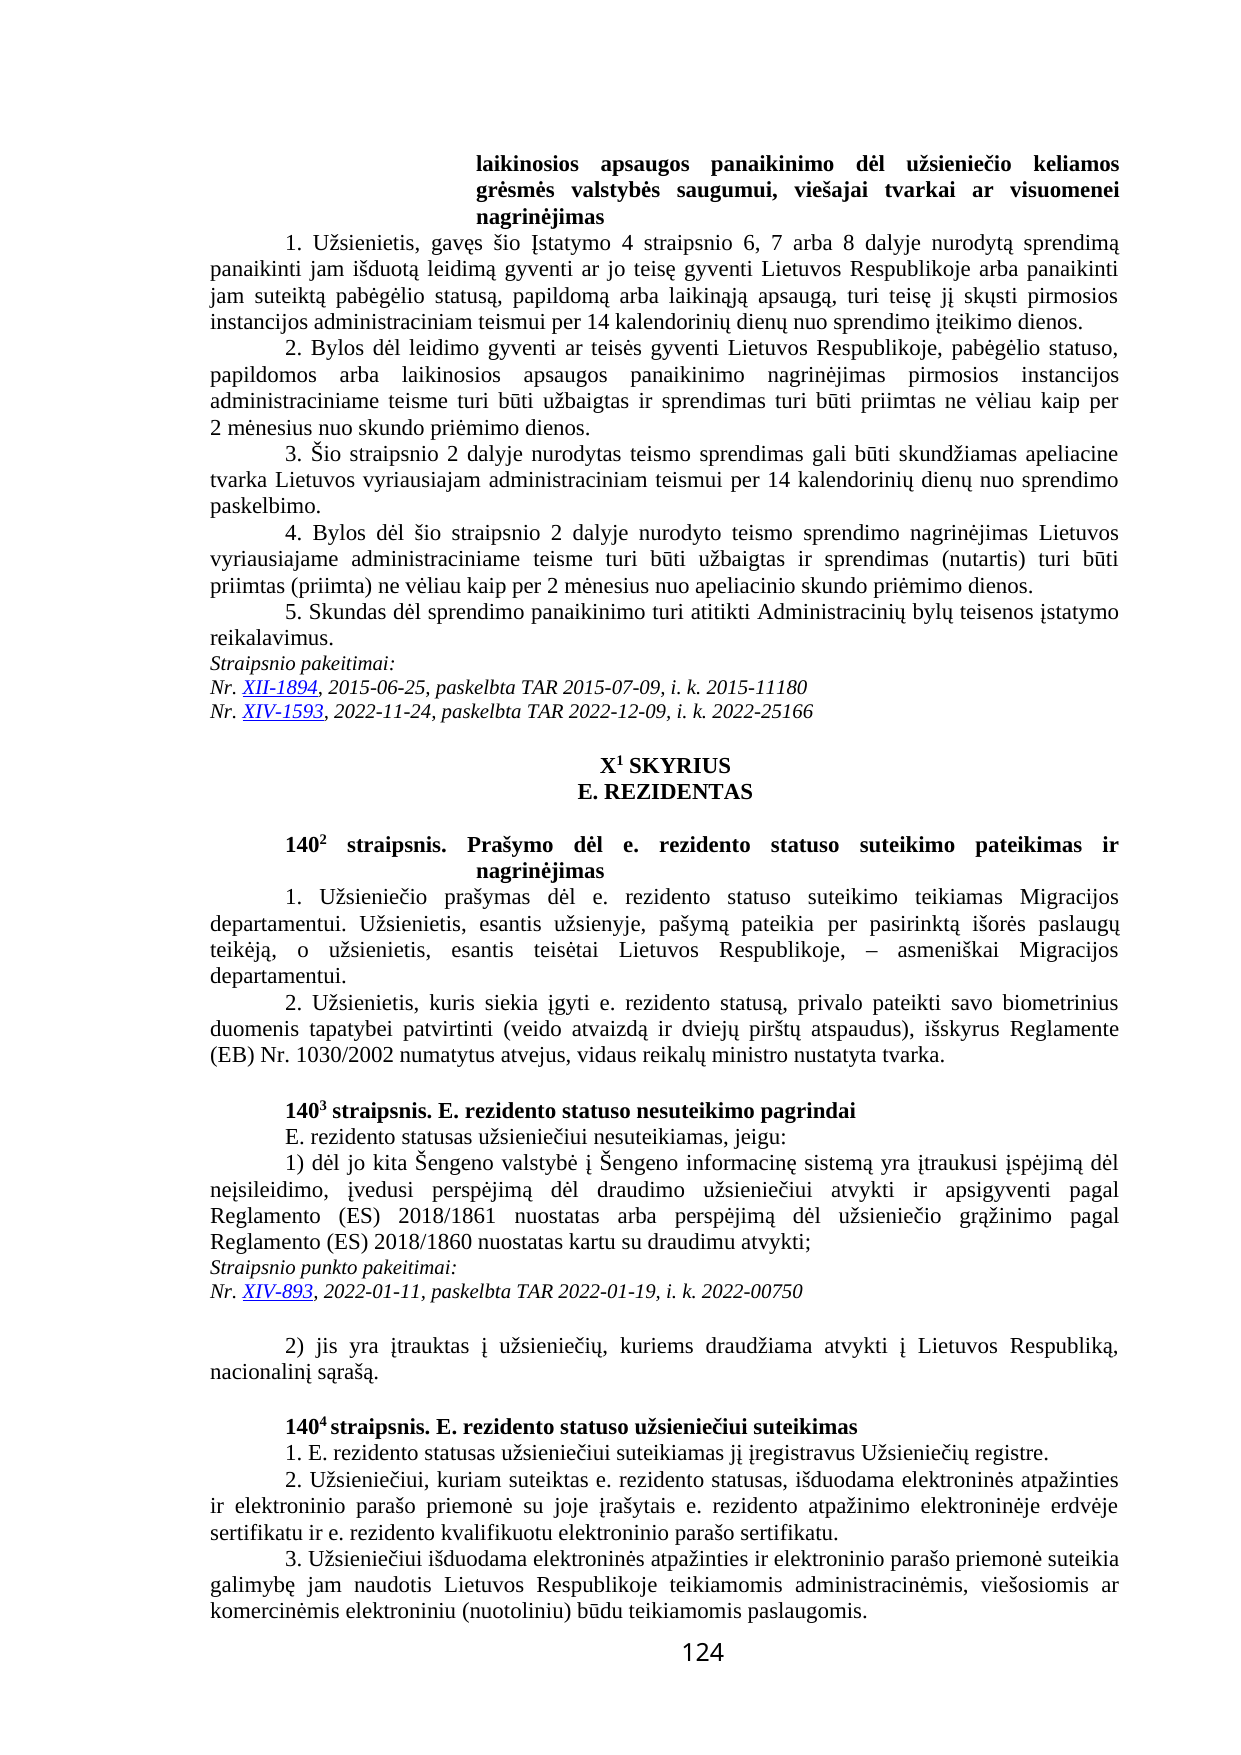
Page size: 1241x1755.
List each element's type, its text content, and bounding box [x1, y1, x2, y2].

text 3. Šio straipsnio 2 dalyje nurodytas teismo sprendimas gali būti skundžiamas apeliacine tvarka Lietuvos vyriausiajam administraciniam teismui per 14 kalendorinių dienų nuo sprendimo paskelbimo. [210, 440, 1120, 519]
text Nr. XIV-1593, 2022-11-24, paskelbta TAR 2022-12-09, i. k. 2022-25166 [210, 699, 1120, 723]
text 2) jis yra įtrauktas į užsieniečių, kuriems draudžiama atvykti į Lietuvos Respubliką, nacionalinį sąrašą. [210, 1332, 1120, 1384]
text laikinosios apsaugos panaikinimo dėl užsieniečio keliamos grėsmės valstybės saugumui, viešajai tvarkai ar visuomenei nagrinėjimas [285, 150, 1120, 229]
text 1404 straipsnis. E. rezidento statuso užsieniečiui suteikimas [210, 1413, 1120, 1439]
text 1) dėl jo kita Šengeno valstybė į Šengeno informacinę sistemą yra įtraukusi įspėjimą dėl neįsileidimo, įvedusi perspėjimą dėl draudimo užsieniečiui atvykti ir apsigyventi pagal Reglamento (ES) 2018/1861 nuostatas arba perspėjimą dėl užsieniečio grąžinimo pagal Reglamento (ES) 2018/1860 nuostatas kartu su draudimu atvykti; [210, 1149, 1120, 1255]
text 1402 straipsnis. Prašymo dėl e. rezidento statuso suteikimo pateikimas ir nagrinėjimas [285, 831, 1120, 883]
text 1403 straipsnis. E. rezidento statuso nesuteikimo pagrindai [210, 1097, 1120, 1123]
text 1. E. rezidento statusas užsieniečiui suteikiamas jį įregistravus Užsieniečių registre. [210, 1439, 1120, 1466]
text Nr. XII-1894, 2015-06-25, paskelbta TAR 2015-07-09, i. k. 2015-11180 [210, 675, 1120, 699]
text Straipsnio pakeitimai: [210, 651, 1120, 675]
text 2. Užsienietis, kuris siekia įgyti e. rezidento statusą, privalo pateikti savo biometrinius duomenis tapatybei patvirtinti (veido atvaizdą ir dviejų pirštų atspaudus), išskyrus Reglamente (EB) Nr. 1030/2002 numatytus atvejus, vidaus reikalų ministro nustatyta tvarka. [210, 989, 1120, 1068]
text E. REZIDENTAS [210, 778, 1120, 804]
text Straipsnio punkto pakeitimai: [210, 1255, 1120, 1279]
text 2. Bylos dėl leidimo gyventi ar teisės gyventi Lietuvos Respublikoje, pabėgėlio statuso, papildomos arba laikinosios apsaugos panaikinimo nagrinėjimas pirmosios instancijos administraciniame teisme turi būti užbaigtas ir sprendimas turi būti priimtas ne vėliau kaip per 2 mėnesius nuo skundo priėmimo dienos. [210, 334, 1120, 440]
text E. rezidento statusas užsieniečiui nesuteikiamas, jeigu: [210, 1123, 1120, 1149]
text 1. Užsienietis, gavęs šio Įstatymo 4 straipsnio 6, 7 arba 8 dalyje nurodytą sprendimą panaikinti jam išduotą leidimą gyventi ar jo teisę gyventi Lietuvos Respublikoje arba panaikinti jam suteiktą pabėgėlio statusą, papildomą arba laikinąją apsaugą, turi teisę jį skųsti pirmosios instancijos administraciniam teismui per 14 kalendorinių dienų nuo sprendimo įteikimo dienos. [210, 229, 1120, 334]
text 3. Užsieniečiui išduodama elektroninės atpažinties ir elektroninio parašo priemonė suteikia galimybę jam naudotis Lietuvos Respublikoje teikiamomis administracinėmis, viešosiomis ar komercinėmis elektroniniu (nuotoliniu) būdu teikiamomis paslaugomis. [210, 1545, 1120, 1624]
text 5. Skundas dėl sprendimo panaikinimo turi atitikti Administracinių bylų teisenos įstatymo reikalavimus. [210, 598, 1120, 651]
text 1. Užsieniečio prašymas dėl e. rezidento statuso suteikimo teikiamas Migracijos departamentui. Užsienietis, esantis užsienyje, pašymą pateikia per pasirinktą išorės paslaugų teikėją, o užsienietis, esantis teisėtai Lietuvos Respublikoje, – asmeniškai Migracijos departamentui. [210, 883, 1120, 989]
text X1 SKYRIUS [210, 752, 1120, 778]
text 2. Užsieniečiui, kuriam suteiktas e. rezidento statusas, išduodama elektroninės atpažinties ir elektroninio parašo priemonė su joje įrašytais e. rezidento atpažinimo elektroninėje erdvėje sertifikatu ir e. rezidento kvalifikuotu elektroninio parašo sertifikatu. [210, 1466, 1120, 1545]
text 4. Bylos dėl šio straipsnio 2 dalyje nurodyto teismo sprendimo nagrinėjimas Lietuvos vyriausiajame administraciniame teisme turi būti užbaigtas ir sprendimas (nutartis) turi būti priimtas (priimta) ne vėliau kaip per 2 mėnesius nuo apeliacinio skundo priėmimo dienos. [210, 519, 1120, 598]
text Nr. XIV-893, 2022-01-11, paskelbta TAR 2022-01-19, i. k. 2022-00750 [210, 1279, 1120, 1303]
